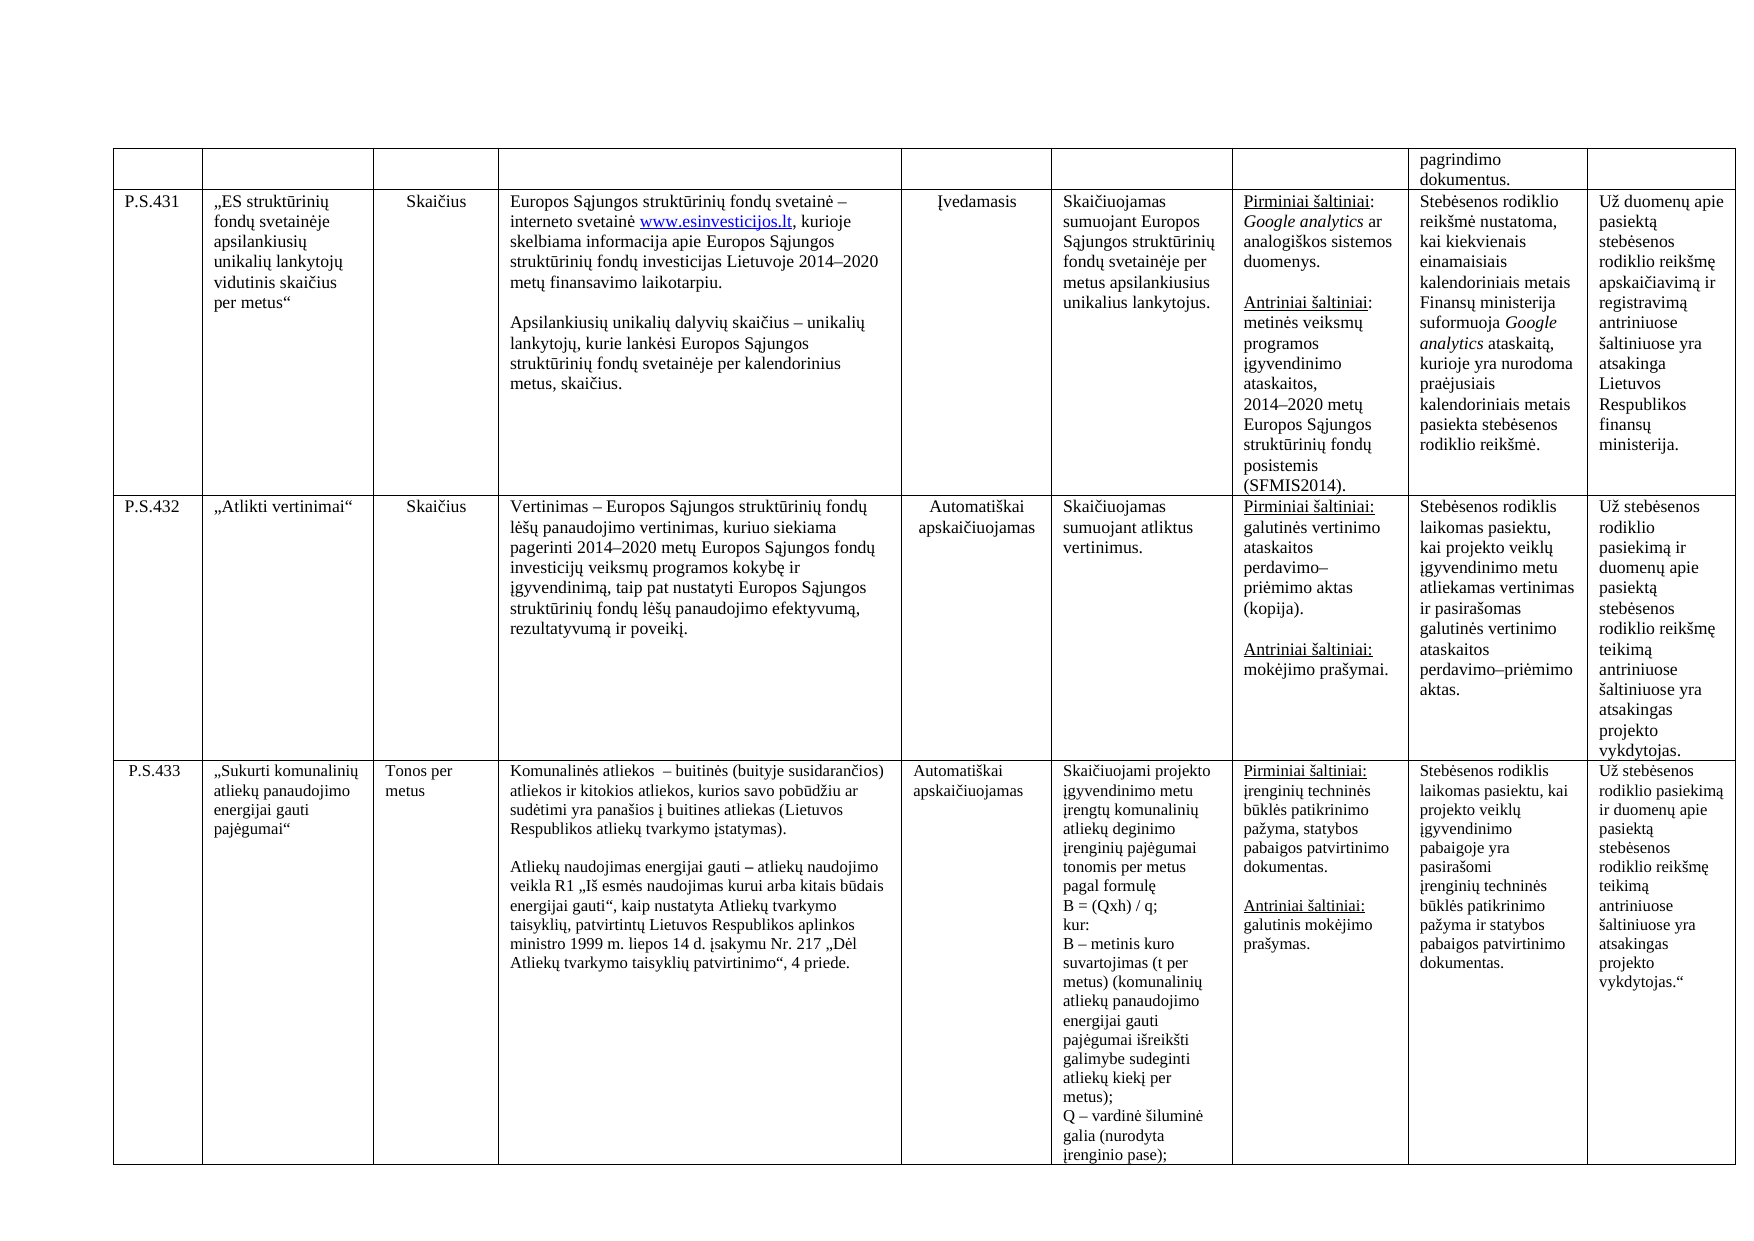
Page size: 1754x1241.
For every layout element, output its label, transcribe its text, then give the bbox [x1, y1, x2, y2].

table_cell [374, 149, 498, 189]
table_cell [114, 149, 202, 189]
table_cell Skaičius [374, 496, 498, 760]
table_cell Stebėsenos rodiklis laikomas pasiektu, kai projekto veiklų įgyvendinimo metu atliekamas vertinimas ir pasirašomas galutinės vertinimo ataskaitos perdavimo–priėmimo aktas. [1409, 496, 1587, 760]
table_cell [499, 149, 901, 189]
table_cell Tonos per metus [374, 761, 498, 1164]
table_cell Vertinimas – Europos Sąjungos struktūrinių fondų lėšų panaudojimo vertinimas, kuriuo siekiama pagerinti 2014–2020 metų Europos Sąjungos fondų investicijų veiksmų programos kokybę ir įgyvendinimą, taip pat nustatyti Europos Sąjungos struktūrinių fondų lėšų panaudojimo efektyvumą, rezultatyvumą ir poveikį. [499, 496, 901, 760]
table_cell pagrindimo dokumentus. [1409, 149, 1587, 189]
table_cell Stebėsenos rodiklio reikšmė nustatoma, kai kiekvienais einamaisiais kalendoriniais metais Finansų ministerija suformuoja Google analytics ataskaitą, kurioje yra nurodoma praėjusiais kalendoriniais metais pasiekta stebėsenos rodiklio reikšmė. [1409, 190, 1587, 495]
table_cell Už stebėsenos rodiklio pasiekimą ir duomenų apie pasiektą stebėsenos rodiklio reikšmę teikimą antriniuose šaltiniuose yra atsakingas projekto vykdytojas.“ [1588, 761, 1735, 1164]
table_cell Stebėsenos rodiklis laikomas pasiektu, kai projekto veiklų įgyvendinimo pabaigoje yra pasirašomi įrenginių techninės būklės patikrinimo pažyma ir statybos pabaigos patvirtinimo dokumentas. [1409, 761, 1587, 1164]
table_cell Europos Sąjungos struktūrinių fondų svetainė – interneto svetainė www.esinvesticijos.lt, kurioje skelbiama informacija apie Europos Sąjungos struktūrinių fondų investicijas Lietuvoje 2014–2020 metų finansavimo laikotarpiu. Apsilankiusių unikalių dalyvių skaičius – unikalių lankytojų, kurie lankėsi Europos Sąjungos struktūrinių fondų svetainėje per kalendorinius metus, skaičius. [499, 190, 901, 495]
table_cell Pirminiai šaltiniai: Google analytics ar analogiškos sistemos duomenys. Antriniai šaltiniai: metinės veiksmų programos įgyvendinimo ataskaitos, 2014–2020 metų Europos Sąjungos struktūrinių fondų posistemis (SFMIS2014). [1233, 190, 1408, 495]
table_cell Automatiškai apskaičiuojamas [902, 496, 1051, 760]
table_cell [203, 149, 373, 189]
table_cell Skaičius [374, 190, 498, 495]
table_cell Pirminiai šaltiniai: įrenginių techninės būklės patikrinimo pažyma, statybos pabaigos patvirtinimo dokumentas. Antriniai šaltiniai: galutinis mokėjimo prašymas. [1233, 761, 1408, 1164]
table_cell Už stebėsenos rodiklio pasiekimą ir duomenų apie pasiektą stebėsenos rodiklio reikšmę teikimą antriniuose šaltiniuose yra atsakingas projekto vykdytojas. [1588, 496, 1735, 760]
table_cell Automatiškai apskaičiuojamas [902, 761, 1051, 1164]
table_cell Skaičiuojamas sumuojant Europos Sąjungos struktūrinių fondų svetainėje per metus apsilankiusius unikalius lankytojus. [1052, 190, 1232, 495]
table_cell Už duomenų apie pasiektą stebėsenos rodiklio reikšmę apskaičiavimą ir registravimą antriniuose šaltiniuose yra atsakinga Lietuvos Respublikos finansų ministerija. [1588, 190, 1735, 495]
table_cell „Atlikti vertinimai“ [203, 496, 373, 760]
table_cell P.S.431 [114, 190, 202, 495]
table_cell Pirminiai šaltiniai: galutinės vertinimo ataskaitos perdavimo– priėmimo aktas (kopija). Antriniai šaltiniai: mokėjimo prašymai. [1233, 496, 1408, 760]
table_cell [1588, 149, 1735, 189]
table_cell P.S.432 [114, 496, 202, 760]
table_cell Komunalinės atliekos – buitinės (buityje susidarančios) atliekos ir kitokios atliekos, kurios savo pobūdžiu ar sudėtimi yra panašios į buitines atliekas (Lietuvos Respublikos atliekų tvarkymo įstatymas). Atliekų naudojimas energijai gauti – atliekų naudojimo veikla R1 „Iš esmės naudojimas kurui arba kitais būdais energijai gauti“, kaip nustatyta Atliekų tvarkymo taisyklių, patvirtintų Lietuvos Respublikos aplinkos ministro 1999 m. liepos 14 d. įsakymu Nr. 217 „Dėl Atliekų tvarkymo taisyklių patvirtinimo“, 4 priede. [499, 761, 901, 1164]
table_cell [902, 149, 1051, 189]
table_cell Skaičiuojami projekto įgyvendinimo metu įrengtų komunalinių atliekų deginimo įrenginių pajėgumai tonomis per metus pagal formulę B = (Qxh) / q; kur: B – metinis kuro suvartojimas (t per metus) (komunalinių atliekų panaudojimo energijai gauti pajėgumai išreikšti galimybe sudeginti atliekų kiekį per metus); Q – vardinė šiluminė galia (nurodyta įrenginio pase); [1052, 761, 1232, 1164]
table_cell Skaičiuojamas sumuojant atliktus vertinimus. [1052, 496, 1232, 760]
table_cell „Sukurti komunalinių atliekų panaudojimo energijai gauti pajėgumai“ [203, 761, 373, 1164]
table_cell „ES struktūrinių fondų svetainėje apsilankiusių unikalių lankytojų vidutinis skaičius per metus“ [203, 190, 373, 495]
table_cell Įvedamasis [902, 190, 1051, 495]
table_cell P.S.433 [114, 761, 202, 1164]
table_cell [1052, 149, 1232, 189]
table_cell [1233, 149, 1408, 189]
